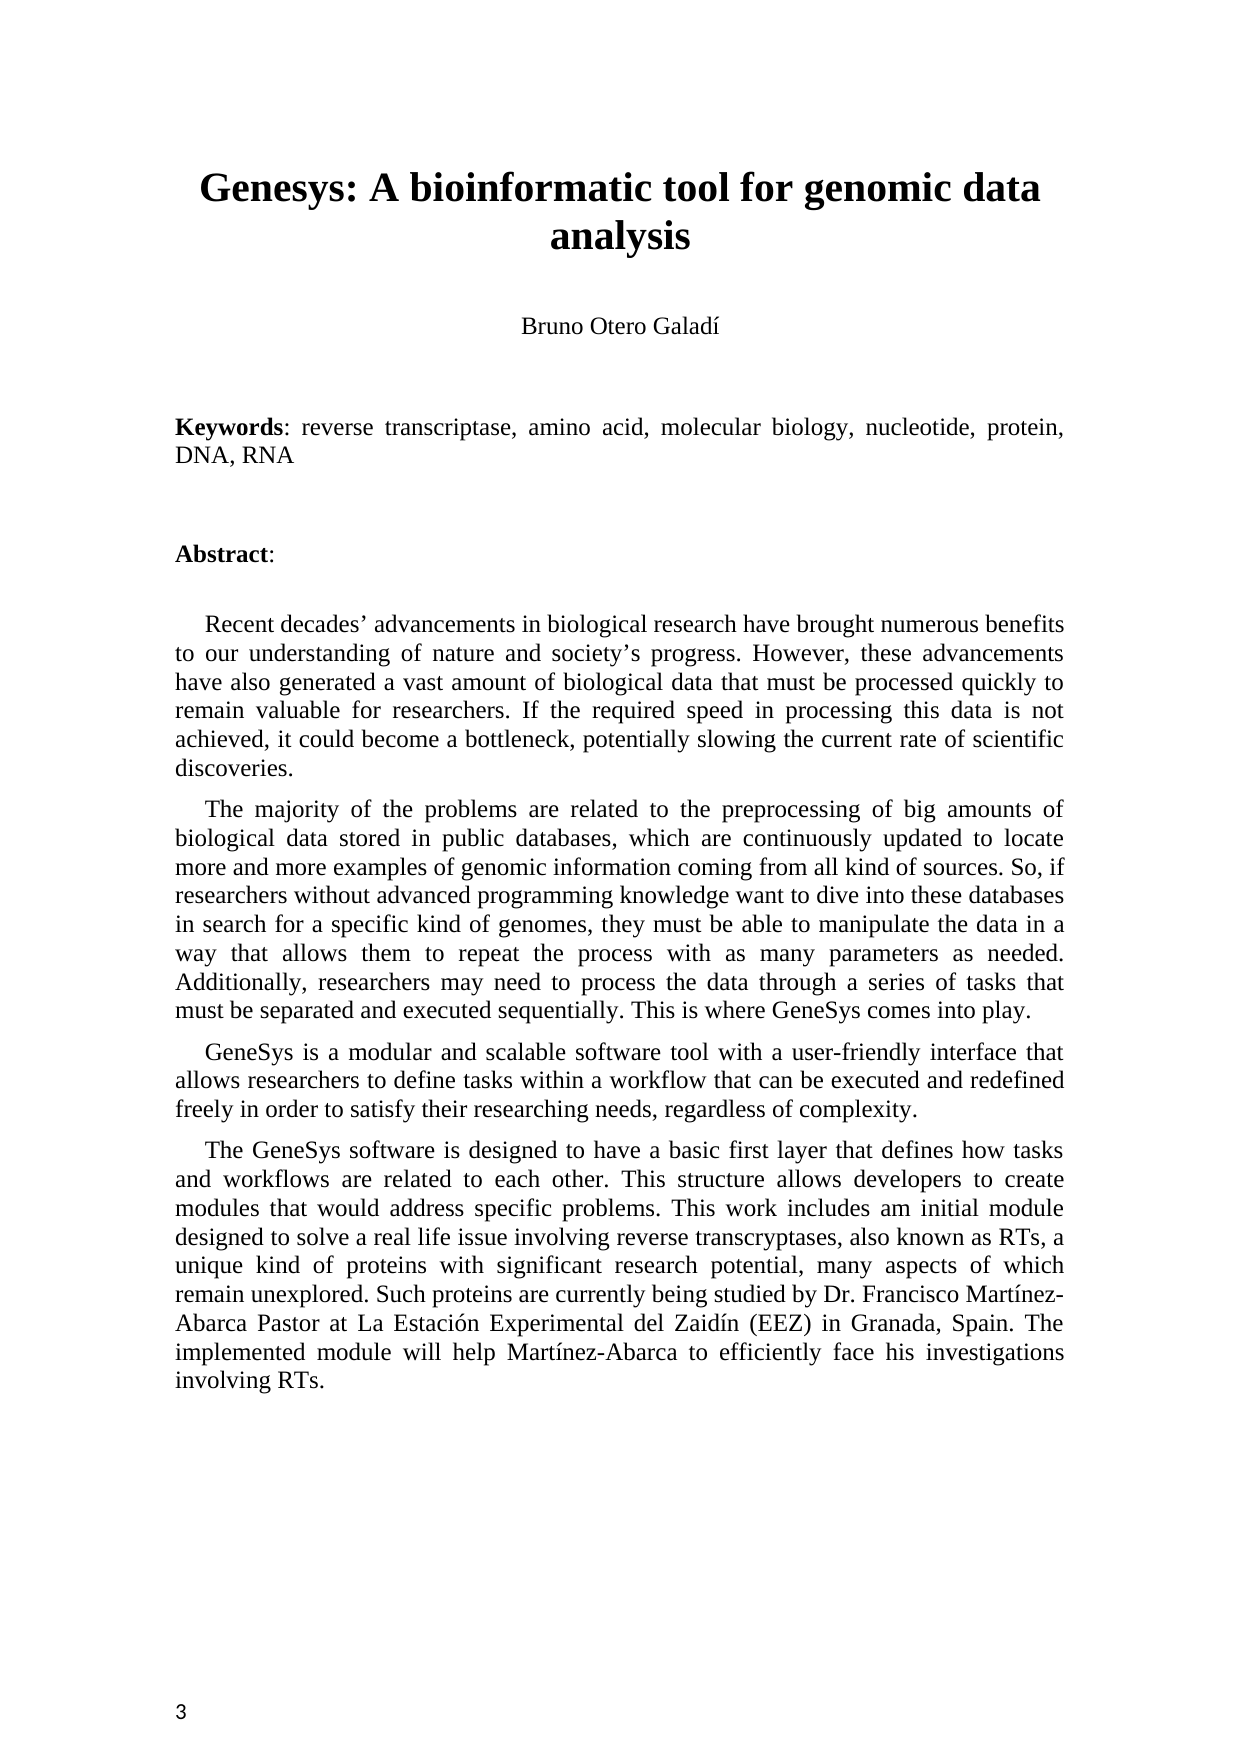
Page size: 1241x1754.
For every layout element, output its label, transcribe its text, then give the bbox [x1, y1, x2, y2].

text The majority of the problems are related to the preprocessing of big amounts of biological data stored in public databases, which are continuously updated to locate more and more examples of genomic information coming from all kind of sources. So, if researchers without advanced programming knowledge want to dive into these databases in search for a specific kind of genomes, they must be able to manipulate the data in a way that allows them to repeat the process with as many parameters as needed. Additionally, researchers may need to process the data through a series of tasks that must be separated and executed sequentially. This is where GeneSys comes into play. [175, 794, 1065, 1024]
text Bruno Otero Galadí [175, 311, 1065, 340]
text Abstract: [175, 539, 1065, 568]
text Keywords: reverse transcriptase, amino acid, molecular biology, nucleotide, protein, DNA, RNA [175, 412, 1065, 469]
text Recent decades’ advancements in biological research have brought numerous benefits to our understanding of nature and society’s progress. However, these advancements have also generated a vast amount of biological data that must be processed quickly to remain valuable for researchers. If the required speed in processing this data is not achieved, it could become a bottleneck, potentially slowing the current rate of scientific discoveries. [175, 609, 1065, 782]
text The GeneSys software is designed to have a basic first layer that defines how tasks and workflows are related to each other. This structure allows developers to create modules that would address specific problems. This work includes am initial module designed to solve a real life issue involving reverse transcryptases, also known as RTs, a unique kind of proteins with significant research potential, many aspects of which remain unexplored. Such proteins are currently being studied by Dr. Francisco Martínez-Abarca Pastor at La Estación Experimental del Zaidín (EEZ) in Granada, Spain. The implemented module will help Martínez-Abarca to efficiently face his investigations involving RTs. [175, 1136, 1065, 1394]
text GeneSys is a modular and scalable software tool with a user-friendly interface that allows researchers to define tasks within a workflow that can be executed and redefined freely in order to satisfy their researching needs, regardless of complexity. [175, 1037, 1065, 1123]
text Genesys: A bioinformatic tool for genomic data analysis [175, 162, 1065, 258]
